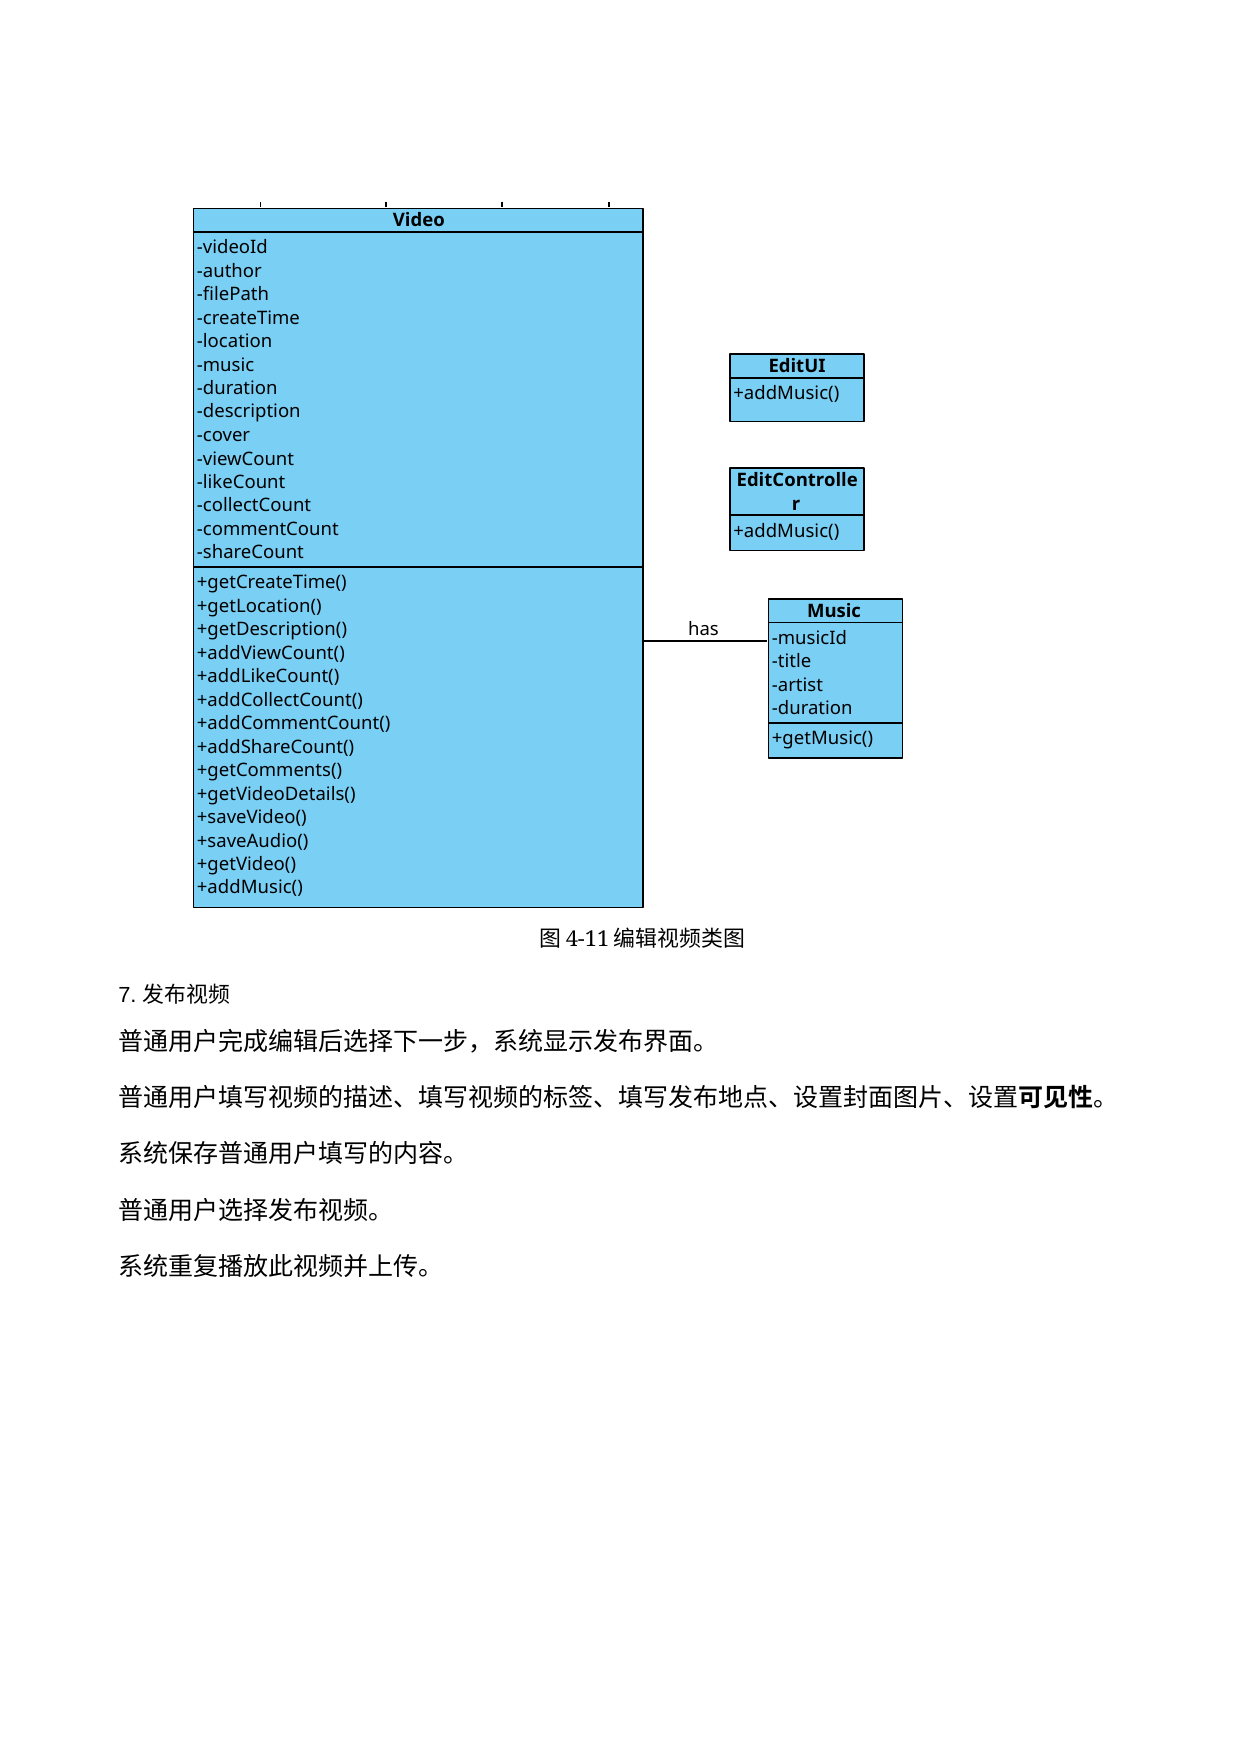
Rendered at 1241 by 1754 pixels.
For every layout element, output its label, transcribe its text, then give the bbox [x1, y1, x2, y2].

list 系统重复播放此视频并上传。 [118, 1247, 1122, 1283]
text 图4-11编辑视频类图 [118, 188, 1122, 952]
subtitle 发布视频 [118, 977, 1122, 1008]
list 系统保存普通用户填写的内容。 [118, 1134, 1122, 1170]
list 普通用户完成编辑后选择下一步，系统显示发布界面。 [118, 1021, 1122, 1057]
list 普通用户填写视频的描述、填写视频的标签、填写发布地点、设置封面图片、设置可见性。 [118, 1078, 1122, 1114]
list 普通用户选择发布视频。 [118, 1190, 1122, 1227]
